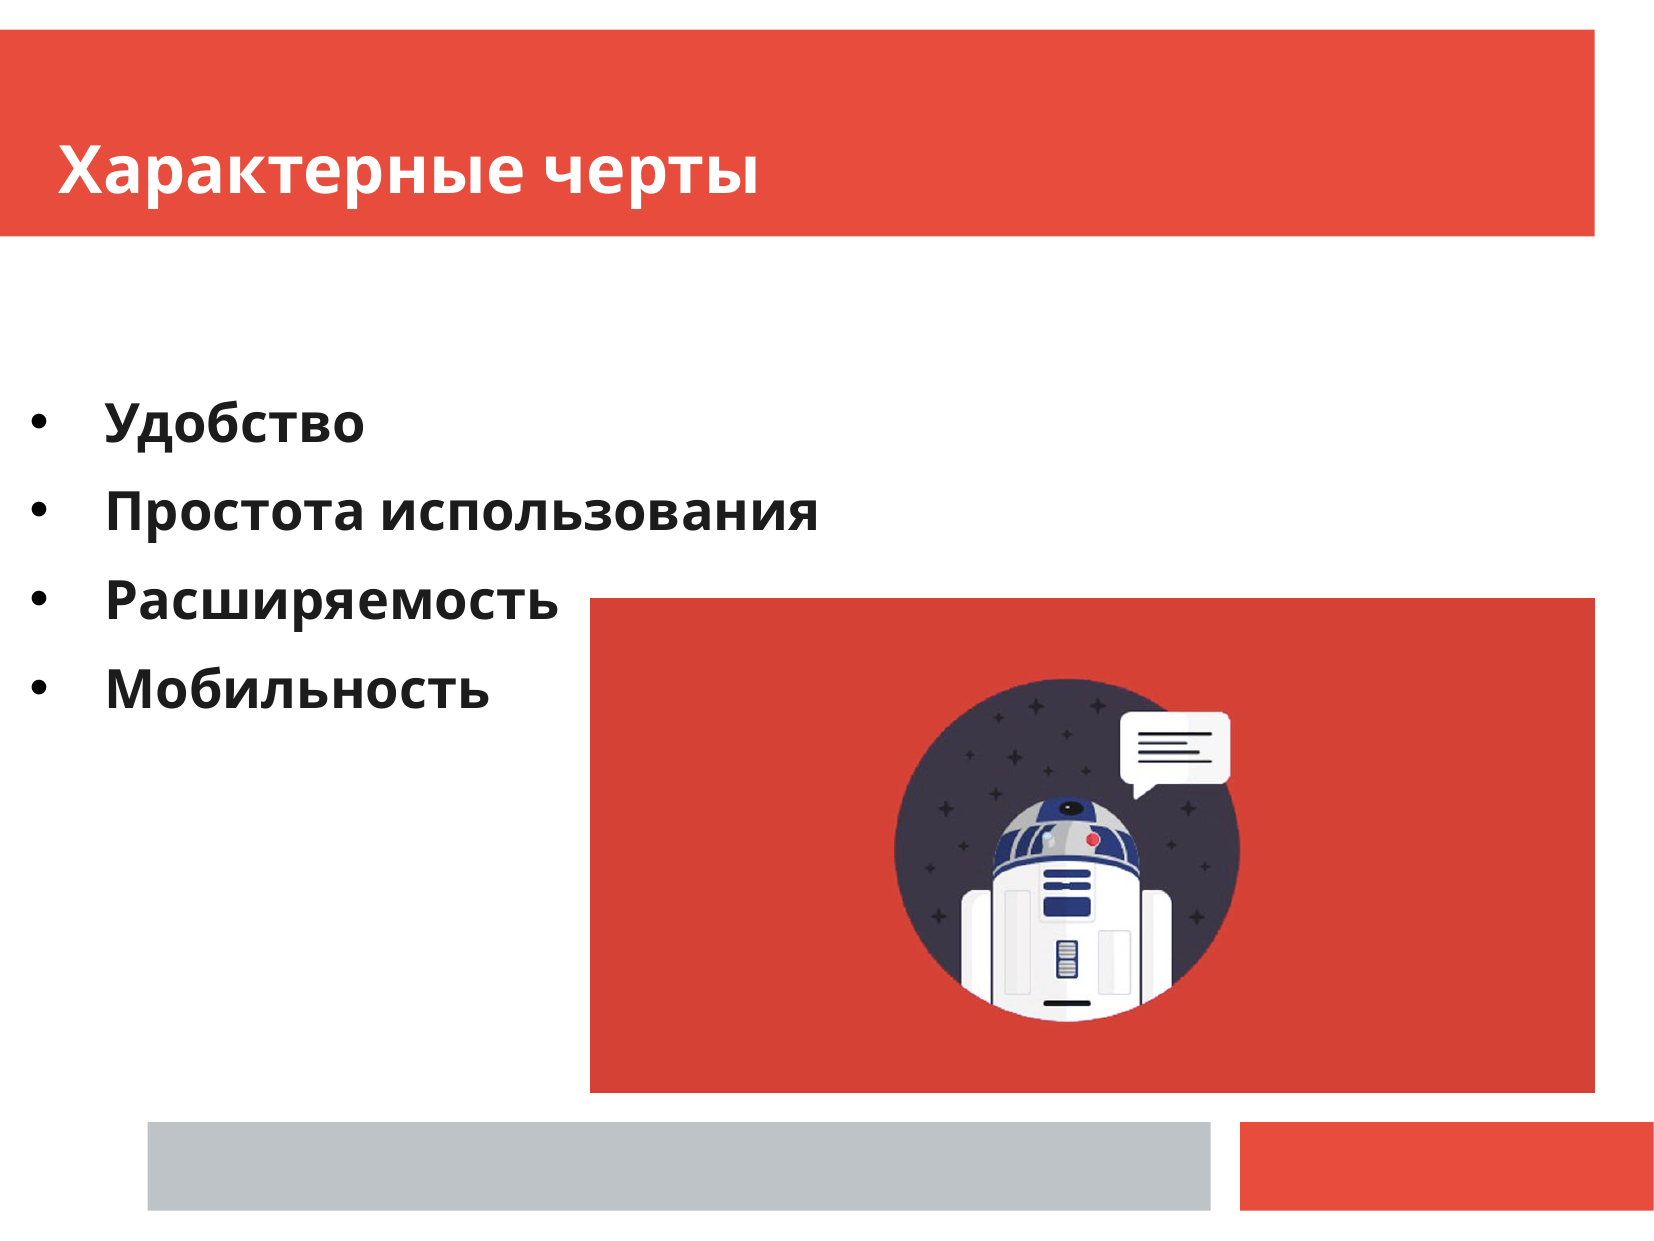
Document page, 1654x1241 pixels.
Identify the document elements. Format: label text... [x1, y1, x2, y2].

title Характерные черты [59, 59, 1595, 207]
list Удобство Простота использования Расширяемость Мобильность [29, 387, 945, 1021]
picture [590, 598, 1595, 1093]
